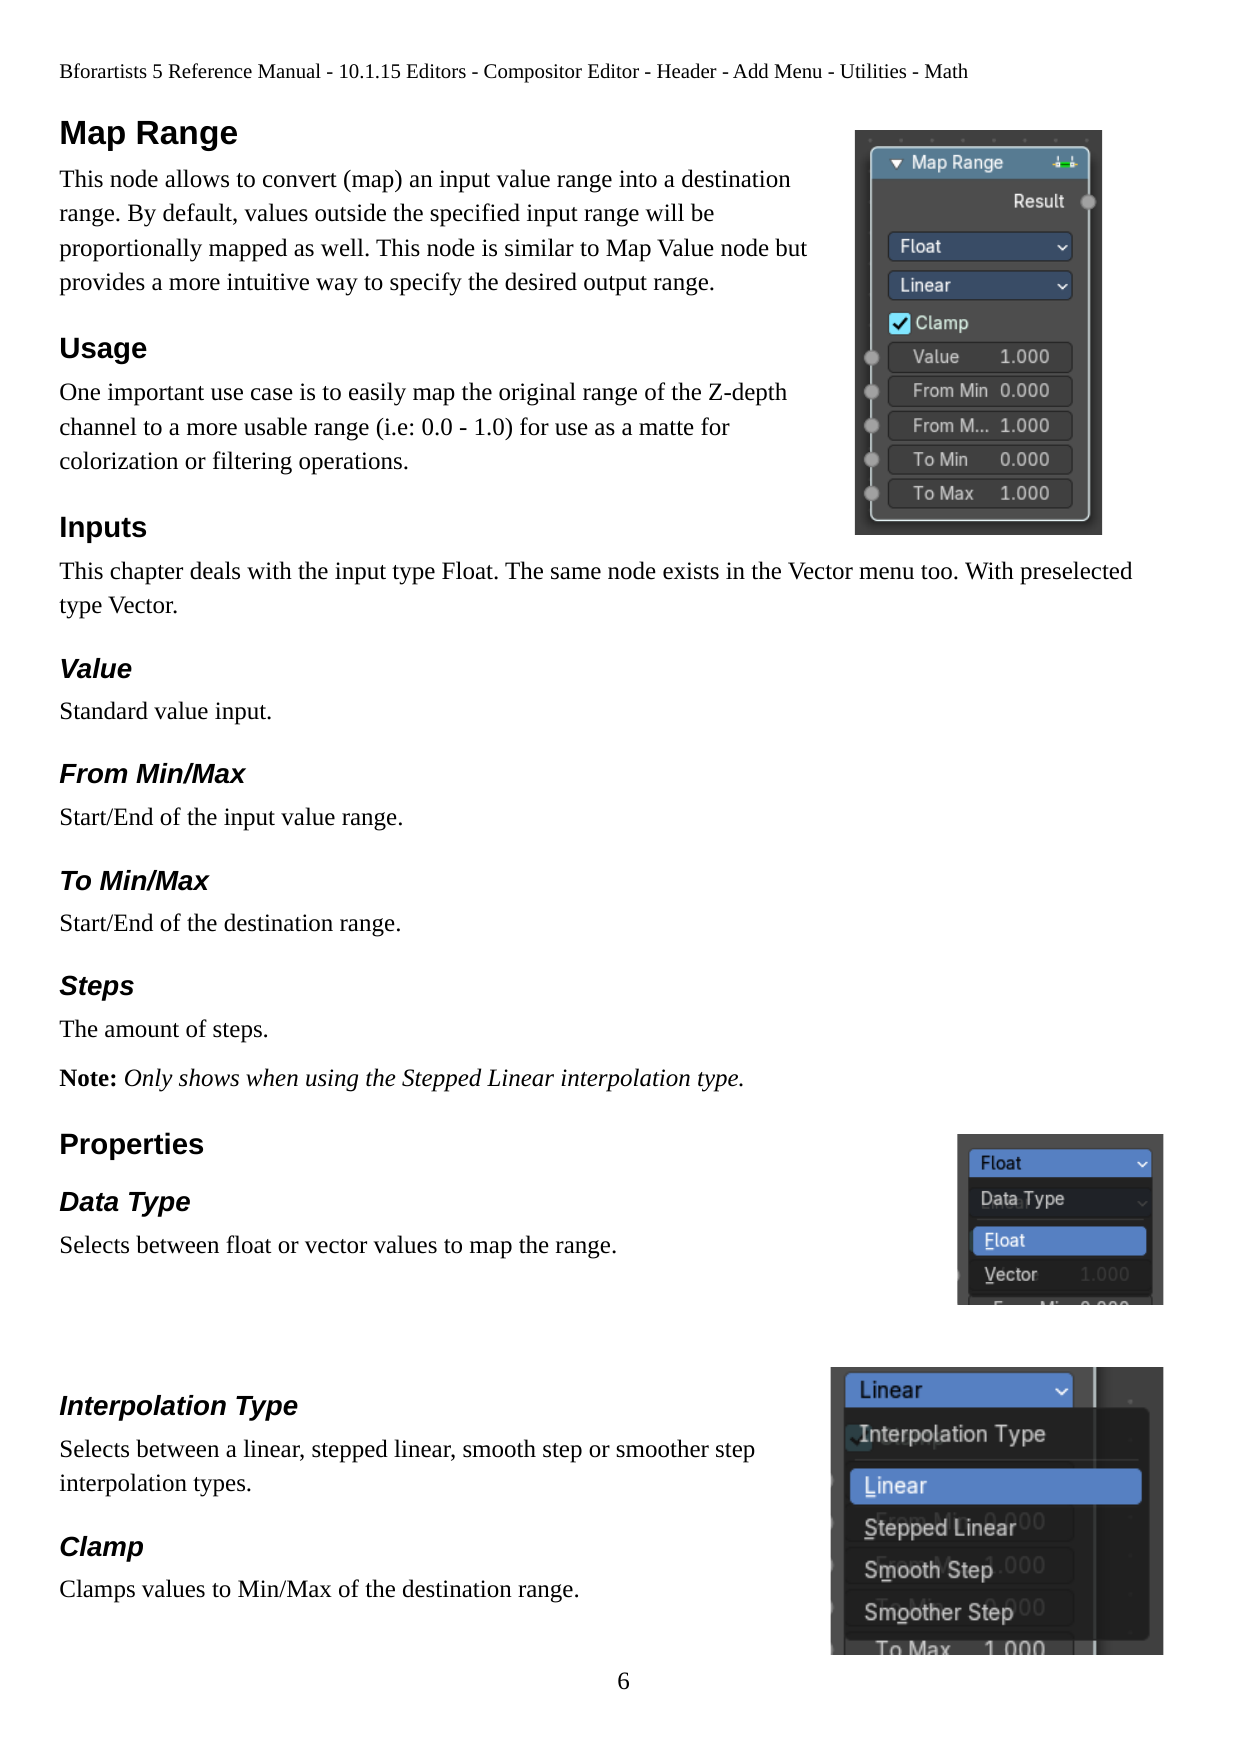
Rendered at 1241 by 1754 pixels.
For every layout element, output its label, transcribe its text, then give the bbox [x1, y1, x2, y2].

subtitle Interpolation Type [59, 1390, 830, 1422]
subtitle Steps [59, 970, 1181, 1002]
picture [854, 130, 1103, 535]
subtitle [1164, 1186, 1181, 1217]
subtitle [1164, 1530, 1181, 1562]
text Start/End of the destination range. [59, 908, 1181, 937]
subtitle From Min/Max [59, 758, 1181, 790]
text Standard value input. [59, 696, 1181, 725]
text [1103, 164, 1181, 296]
picture [957, 1134, 1164, 1305]
text This chapter deals with the input type Float. The same node exists in the Vector menu too. With preselected type Vector. [59, 556, 1181, 619]
text Note: Only shows when using the Stepped Linear interpolation type. [59, 1063, 1181, 1092]
text Selects between a linear, stepped linear, smooth step or smoother step interpolation types. [59, 1434, 830, 1497]
subtitle [1164, 1390, 1181, 1422]
subtitle Data Type [59, 1186, 957, 1217]
subtitle Usage [59, 331, 854, 364]
text [1103, 377, 1181, 475]
text This node allows to convert (map) an input value range into a destination range. By default, values outside the specified input range will be proportionally mapped as well. This node is similar to Map Value node but provides a more intuitive way to specify the desired output range. [59, 164, 854, 296]
picture [830, 1367, 1164, 1655]
subtitle Clamp [59, 1530, 830, 1562]
text Clamps values to Min/Max of the destination range. [59, 1574, 830, 1603]
text Start/End of the input value range. [59, 802, 1181, 831]
text The amount of steps. [59, 1014, 1181, 1043]
text One important use case is to easily map the original range of the Z-depth channel to a more usable range (i.e: 0.0 - 1.0) for use as a matte for colorization or filtering operations. [59, 377, 854, 475]
subtitle Map Range [59, 113, 1181, 151]
subtitle Value [59, 652, 1181, 684]
subtitle To Min/Max [59, 864, 1181, 896]
subtitle Properties [59, 1127, 1181, 1161]
subtitle [1103, 331, 1181, 364]
subtitle Inputs [59, 510, 1181, 543]
text Selects between float or vector values to map the range. [59, 1230, 957, 1259]
